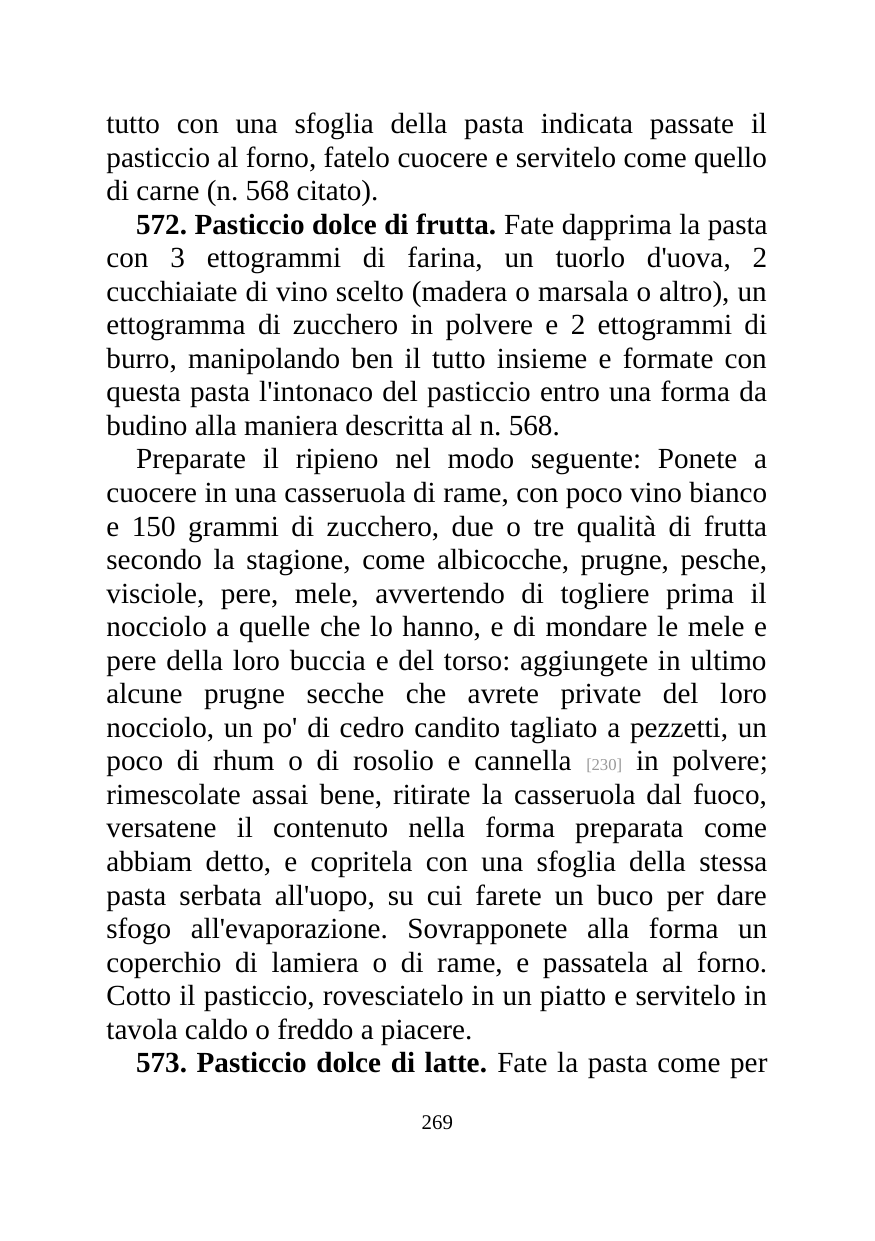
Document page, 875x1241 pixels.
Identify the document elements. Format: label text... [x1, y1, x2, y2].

text 573. Pasticcio dolce di latte. Fate la pasta come per [106, 1045, 768, 1079]
text Preparate il ripieno nel modo seguente: Ponete a cuocere in una casseruola di rame, con poco vino bianco e 150 grammi di zucchero, due o tre qualità di frutta secondo la stagione, come albicocche, prugne, pesche, visciole, pere, mele, avvertendo di togliere prima il nocciolo a quelle che lo hanno, e di mondare le mele e pere della loro buccia e del torso: aggiungete in ultimo alcune prugne secche che avrete private del loro nocciolo, un po' di cedro candito tagliato a pezzetti, un poco di rhum o di rosolio e cannella [230] in polvere; rimescolate assai bene, ritirate la casseruola dal fuoco, versatene il contenuto nella forma preparata come abbiam detto, e copritela con una sfoglia della stessa pasta serbata all'uopo, su cui farete un buco per dare sfogo all'evaporazione. Sovrapponete alla forma un coperchio di lamiera o di rame, e passatela al forno. Cotto il pasticcio, rovesciatelo in un piatto e servitelo in tavola caldo o freddo a piacere. [106, 442, 768, 1045]
text tutto con una sfoglia della pasta indicata passate il pasticcio al forno, fatelo cuocere e servitelo come quello di carne (n. 568 citato). [106, 106, 768, 207]
text 572. Pasticcio dolce di frutta. Fate dapprima la pasta con 3 ettogrammi di farina, un tuorlo d'uova, 2 cucchiaiate di vino scelto (madera o marsala o altro), un ettogramma di zucchero in polvere e 2 ettogrammi di burro, manipolando ben il tutto insieme e formate con questa pasta l'intonaco del pasticcio entro una forma da budino alla maniera descritta al n. 568. [106, 207, 768, 442]
